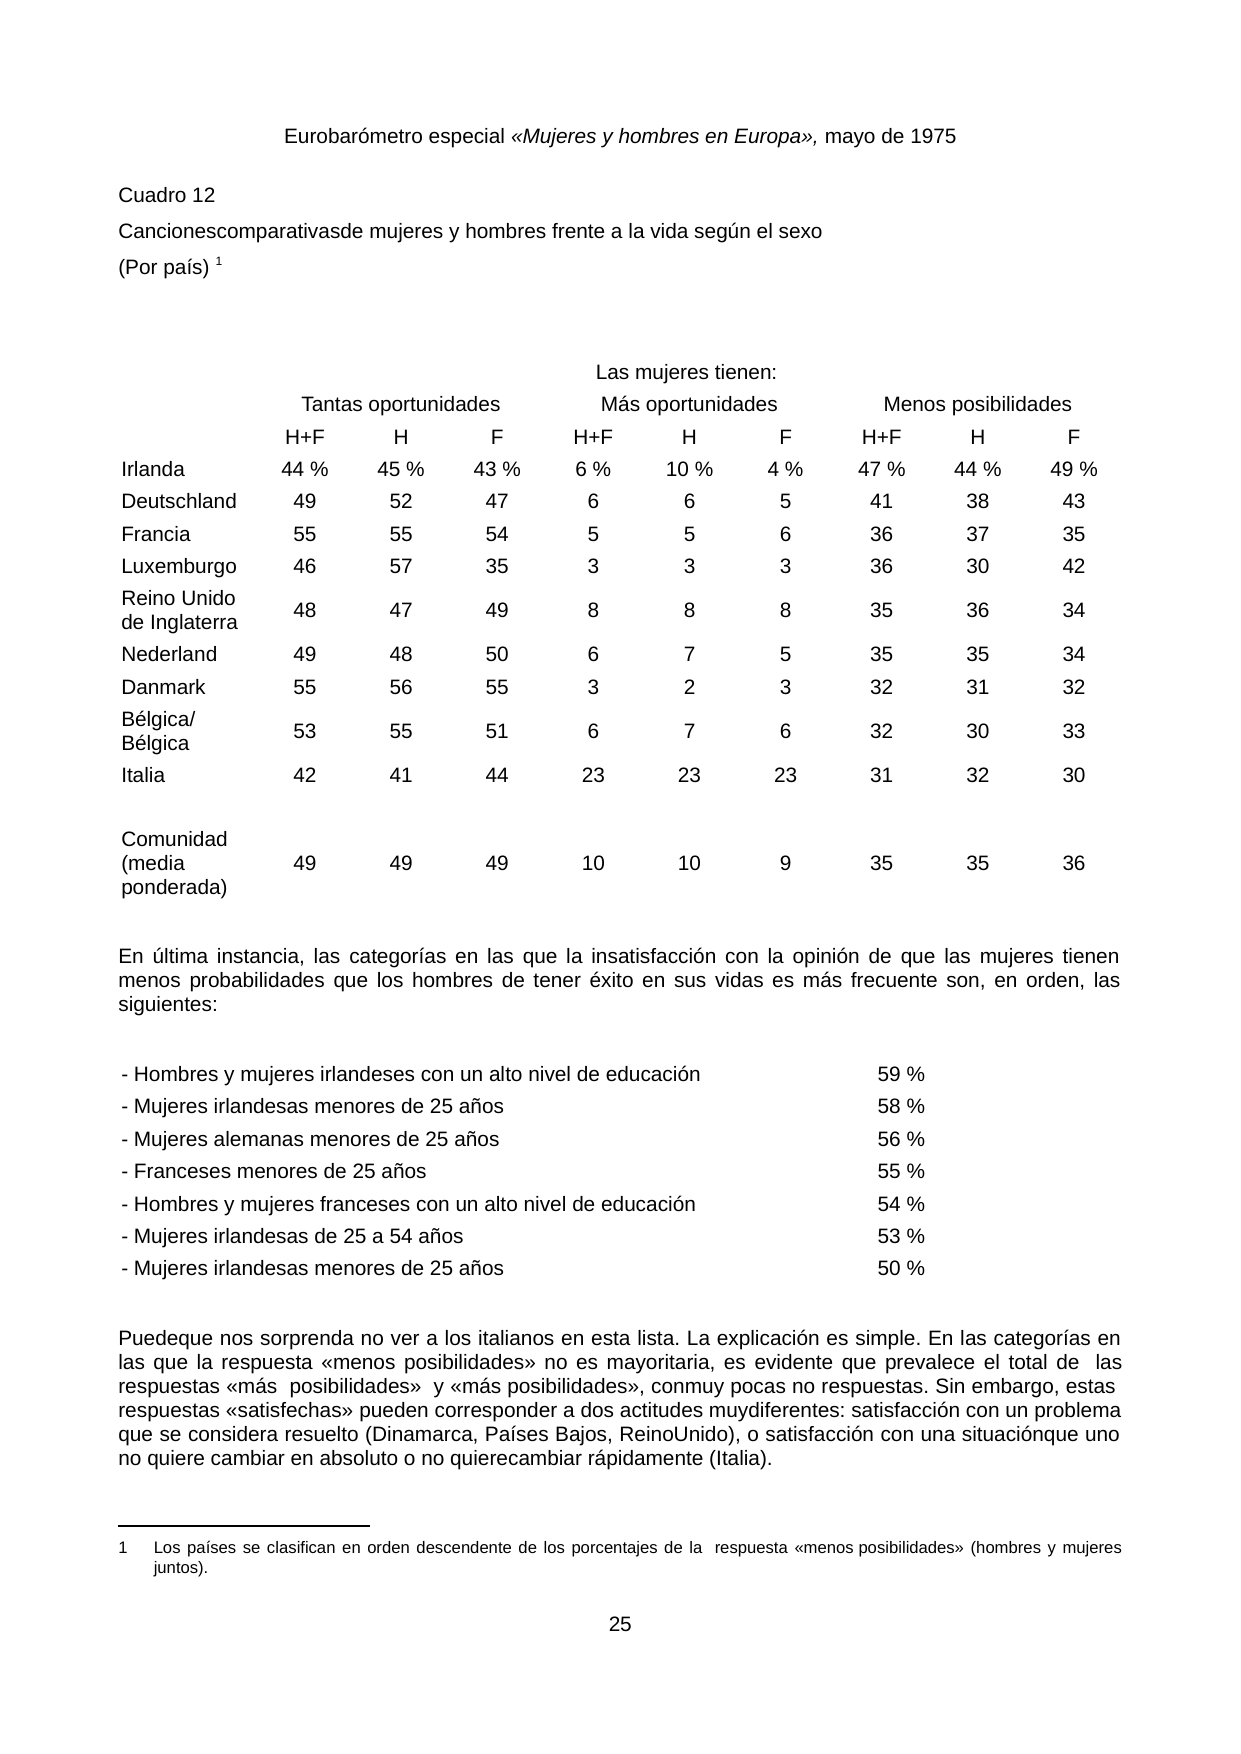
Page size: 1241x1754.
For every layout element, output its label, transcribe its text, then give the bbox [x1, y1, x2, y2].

table_cell 37 [930, 518, 1026, 550]
table_cell 55 [353, 703, 449, 759]
table_cell 51 [449, 703, 545, 759]
table_cell 48 [257, 582, 353, 638]
text (Por país) [118, 254, 1122, 278]
table_cell 9 [737, 824, 833, 903]
table_cell 41 [834, 485, 929, 517]
table_cell 10 [641, 824, 737, 903]
table_header [118, 356, 257, 388]
table_cell F [449, 420, 545, 453]
table_cell 6 % [545, 453, 641, 485]
table_cell H+F [545, 420, 641, 453]
table_cell 32 [930, 759, 1026, 791]
table_cell 36 [930, 582, 1026, 638]
table_cell 35 [834, 582, 929, 638]
table_cell 5 [641, 518, 737, 550]
table_cell Tantas oportunidades [257, 388, 545, 420]
table_cell 35 [834, 638, 929, 671]
table_cell [257, 791, 353, 823]
table_cell F [737, 420, 833, 453]
table_cell 53 % [832, 1220, 970, 1252]
table_cell 23 [641, 759, 737, 791]
table_cell 48 [353, 638, 449, 671]
table_cell 35 [930, 824, 1026, 903]
table_cell 49 [449, 582, 545, 638]
table_cell 31 [834, 759, 929, 791]
table_cell 50 [449, 638, 545, 671]
table_cell 44 % [930, 453, 1026, 485]
table_header - Hombres y mujeres irlandeses con un alto nivel de educación [118, 1058, 832, 1090]
table_cell 30 [930, 550, 1026, 582]
table_cell 49 [257, 485, 353, 517]
table_cell 55 [257, 518, 353, 550]
table_cell 32 [834, 703, 929, 759]
table_cell 47 [449, 485, 545, 517]
table_cell 3 [545, 671, 641, 703]
table_cell 53 [257, 703, 353, 759]
table_cell 7 [641, 638, 737, 671]
table_cell 6 [545, 638, 641, 671]
table_cell - Mujeres irlandesas de 25 a 54 años [118, 1220, 832, 1252]
text Los países se clasifican en orden descendente de los porcentajes de la respuesta «menos posibilidades» (hombres y mujeres juntos). [118, 1538, 1122, 1577]
table_cell 8 [545, 582, 641, 638]
table_cell H [353, 420, 449, 453]
table_cell 49 [353, 824, 449, 903]
table_cell 35 [834, 824, 929, 903]
table_cell 41 [353, 759, 449, 791]
table_cell [737, 791, 833, 823]
table_cell 7 [641, 703, 737, 759]
text Cancionescomparativasde mujeres y hombres frente a la vida según el sexo [118, 219, 1122, 243]
table_cell [545, 791, 641, 823]
table_cell 6 [737, 518, 833, 550]
table_cell H+F [257, 420, 353, 453]
table_cell - Mujeres irlandesas menores de 25 años [118, 1090, 832, 1122]
table_cell 54 [449, 518, 545, 550]
table_cell 54 % [832, 1187, 970, 1219]
text Puedeque nos sorprenda no ver a los italianos en esta lista. La explicación es simple. En las categorías en las que la respuesta «menos posibilidades» no es mayoritaria, es evidente que prevalece el total de las respuestas «más posibilidades» y «más posibilidades», conmuy pocas no respuestas. Sin embargo, estas respuestas «satisfechas» pueden corresponder a dos actitudes muydiferentes: satisfacción con un problema que se considera resuelto (Dinamarca, Países Bajos, ReinoUnido), o satisfacción con una situaciónque uno no quiere cambiar en absoluto o no quierecambiar rápidamente (Italia). [118, 1326, 1122, 1469]
table_cell [930, 791, 1026, 823]
table_cell 34 [1026, 638, 1122, 671]
table_cell 35 [449, 550, 545, 582]
table_cell [118, 388, 257, 420]
table_cell 8 [737, 582, 833, 638]
text Cuadro 12 [118, 183, 1122, 207]
table_cell 33 [1026, 703, 1122, 759]
table_cell 3 [641, 550, 737, 582]
table_cell - Mujeres alemanas menores de 25 años [118, 1123, 832, 1155]
table_cell Más oportunidades [545, 388, 833, 420]
table_cell 35 [1026, 518, 1122, 550]
table_cell [353, 791, 449, 823]
table_cell 6 [545, 485, 641, 517]
table_cell 31 [930, 671, 1026, 703]
table_cell [449, 791, 545, 823]
table_cell 32 [1026, 671, 1122, 703]
table_cell Francia [118, 518, 257, 550]
table_cell 5 [737, 638, 833, 671]
table_cell 57 [353, 550, 449, 582]
table_cell 42 [257, 759, 353, 791]
table_cell 49 % [1026, 453, 1122, 485]
table_header Las mujeres tienen: [257, 356, 1122, 388]
table_cell 55 % [832, 1155, 970, 1187]
table_cell 43 % [449, 453, 545, 485]
table_cell 47 [353, 582, 449, 638]
table_cell 6 [545, 703, 641, 759]
table_cell Danmark [118, 671, 257, 703]
table_cell - Franceses menores de 25 años [118, 1155, 832, 1187]
table_cell H [930, 420, 1026, 453]
table_cell 3 [737, 550, 833, 582]
table_cell 47 % [834, 453, 929, 485]
table_cell 5 [737, 485, 833, 517]
table_header 59 % [832, 1058, 970, 1090]
table_cell 35 [930, 638, 1026, 671]
table_cell 49 [449, 824, 545, 903]
table_cell 56 [353, 671, 449, 703]
table_cell 30 [1026, 759, 1122, 791]
table_cell 10 [545, 824, 641, 903]
table_cell 32 [834, 671, 929, 703]
table_cell 44 % [257, 453, 353, 485]
table_cell Deutschland [118, 485, 257, 517]
table_cell 10 % [641, 453, 737, 485]
table_cell 5 [545, 518, 641, 550]
table_cell Luxemburgo [118, 550, 257, 582]
table_cell F [1026, 420, 1122, 453]
table_cell Bélgica/Bélgica [118, 703, 257, 759]
table_cell 36 [834, 550, 929, 582]
table_cell [834, 791, 929, 823]
table_cell 49 [257, 638, 353, 671]
table_cell 45 % [353, 453, 449, 485]
table_cell Menos posibilidades [834, 388, 1122, 420]
table_cell 55 [353, 518, 449, 550]
table_cell 8 [641, 582, 737, 638]
table_cell 6 [737, 703, 833, 759]
table_cell H+F [834, 420, 929, 453]
table_cell [118, 791, 257, 823]
table_cell 38 [930, 485, 1026, 517]
table_cell H [641, 420, 737, 453]
table_cell 2 [641, 671, 737, 703]
table_cell 34 [1026, 582, 1122, 638]
table_cell Nederland [118, 638, 257, 671]
table_cell [118, 420, 257, 453]
table_cell 55 [257, 671, 353, 703]
table_cell 52 [353, 485, 449, 517]
table_cell Comunidad (media ponderada) [118, 824, 257, 903]
table_cell Reino Unido de Inglaterra [118, 582, 257, 638]
table_cell [641, 791, 737, 823]
table_cell [1026, 791, 1122, 823]
table_cell 30 [930, 703, 1026, 759]
table_cell 58 % [832, 1090, 970, 1122]
table_cell 6 [641, 485, 737, 517]
table_cell 4 % [737, 453, 833, 485]
table_cell 36 [1026, 824, 1122, 903]
text En última instancia, las categorías en las que la insatisfacción con la opinión de que las mujeres tienen menos probabilidades que los hombres de tener éxito en sus vidas es más frecuente son, en orden, las siguientes: [118, 944, 1122, 1016]
table_cell - Hombres y mujeres franceses con un alto nivel de educación [118, 1187, 832, 1219]
table_cell 42 [1026, 550, 1122, 582]
table_cell 55 [449, 671, 545, 703]
table_cell 3 [545, 550, 641, 582]
table_cell 23 [737, 759, 833, 791]
table_cell 46 [257, 550, 353, 582]
table_cell 3 [737, 671, 833, 703]
table_cell 43 [1026, 485, 1122, 517]
table_cell 36 [834, 518, 929, 550]
table_cell 23 [545, 759, 641, 791]
table_cell 49 [257, 824, 353, 903]
table_cell Italia [118, 759, 257, 791]
table_cell Irlanda [118, 453, 257, 485]
table_cell - Mujeres irlandesas menores de 25 años [118, 1252, 832, 1284]
table_cell 50 % [832, 1252, 970, 1284]
table_cell 44 [449, 759, 545, 791]
table_cell 56 % [832, 1123, 970, 1155]
